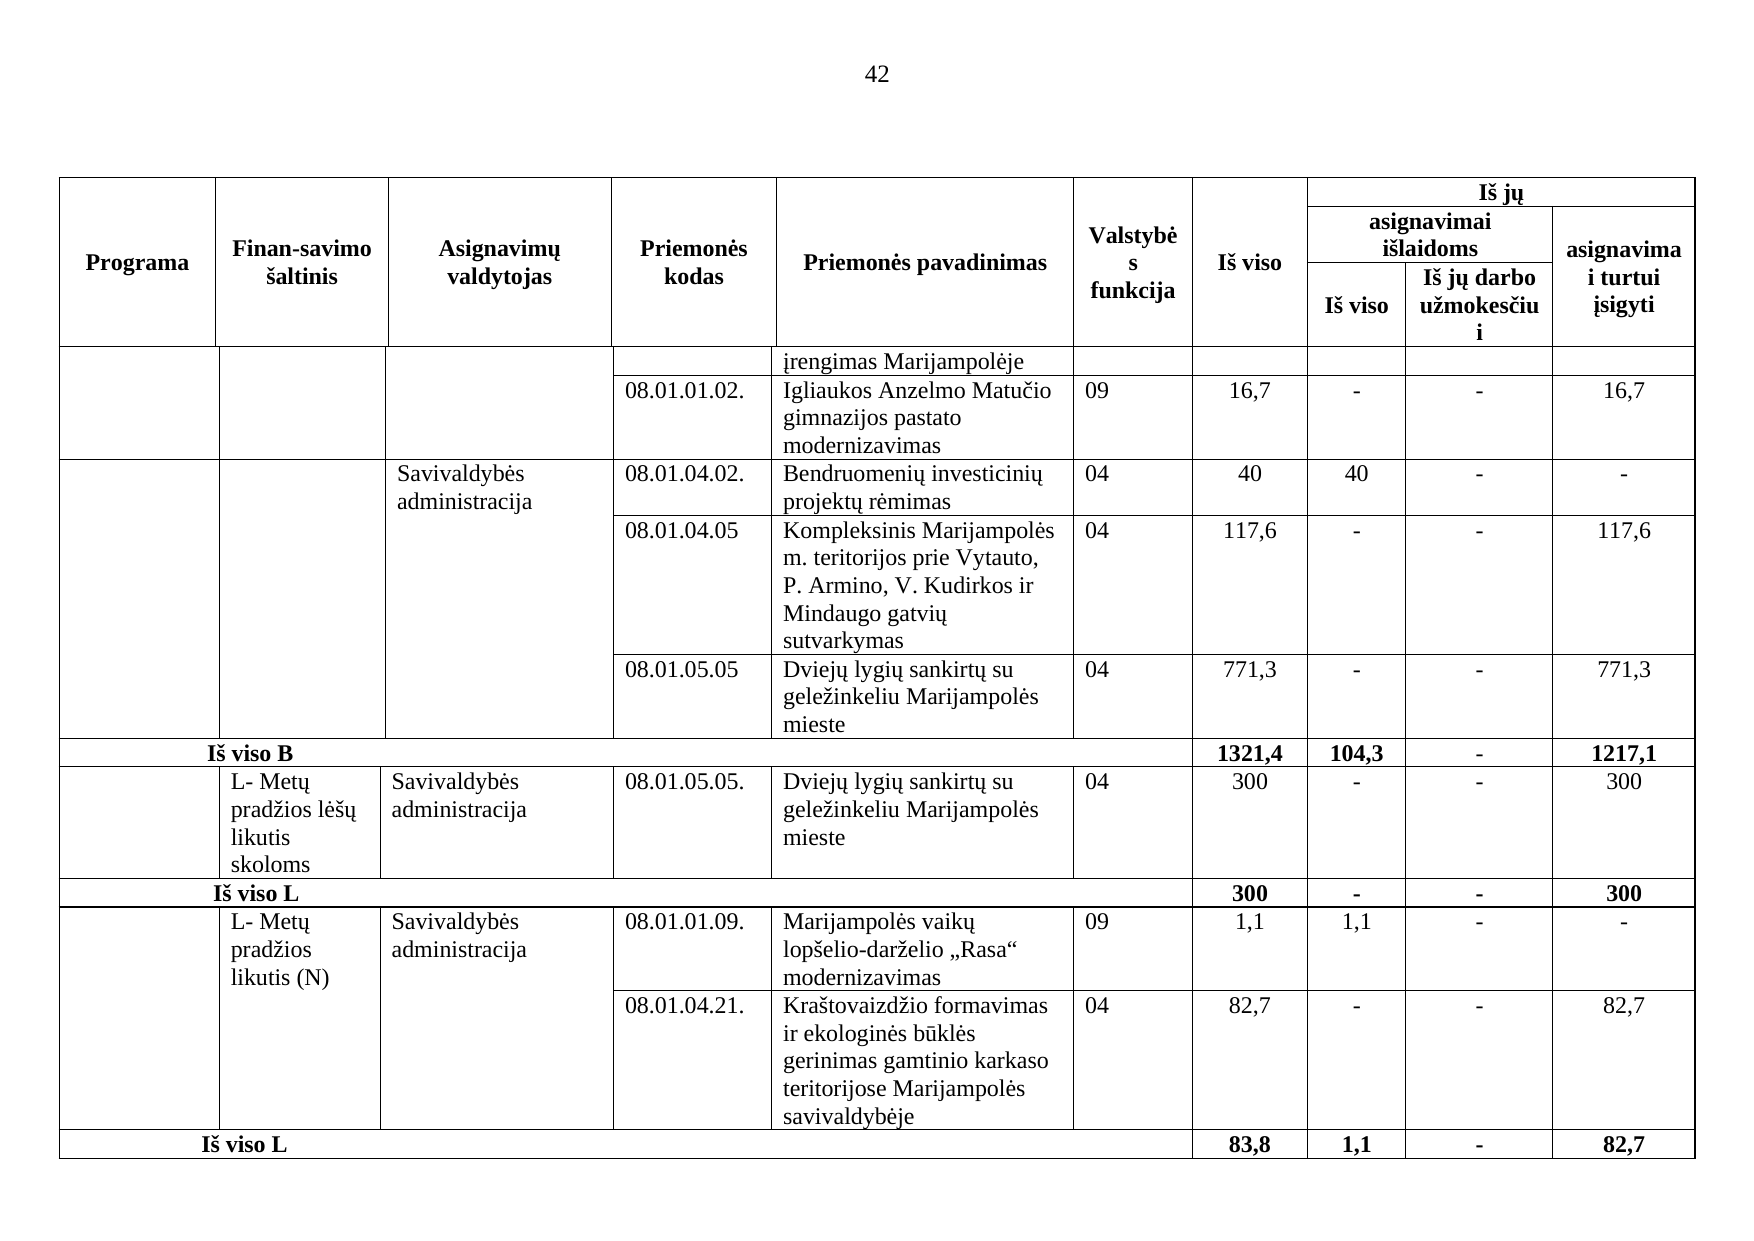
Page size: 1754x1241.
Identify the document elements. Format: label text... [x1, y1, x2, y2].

table_cell Iš viso [1308, 263, 1405, 346]
table_cell - [1406, 991, 1552, 1129]
table_cell 40 [1308, 460, 1405, 515]
table_cell 16,7 [1553, 376, 1694, 458]
table_cell 08.01.04.05 [614, 516, 771, 654]
table_cell 08.01.04.02. [614, 460, 771, 515]
table_cell 04 [1074, 460, 1192, 515]
table_cell Iš viso L [60, 879, 1192, 906]
table_cell asignavimai turtui įsigyti [1553, 207, 1694, 346]
table_cell [1193, 347, 1307, 374]
table_cell Kraštovaizdžio formavimas ir ekologinės būklės gerinimas gamtinio karkaso teritorijose Marijampolės savivaldybėje [772, 991, 1073, 1129]
table_cell 04 [1074, 991, 1192, 1129]
table_cell [1074, 347, 1192, 374]
table_cell - [1308, 516, 1405, 654]
table_header Valstybės funkcija [1074, 178, 1192, 346]
table_cell 117,6 [1553, 516, 1694, 654]
table_cell [614, 347, 771, 374]
table_cell - [1308, 347, 1405, 374]
table_cell [60, 908, 219, 1129]
table_cell 300 [1193, 879, 1307, 906]
table_cell 82,7 [1193, 991, 1307, 1129]
table_cell 04 [1074, 516, 1192, 654]
table_cell - [1406, 516, 1552, 654]
table_cell 1321,4 [1193, 739, 1307, 766]
table_cell 771,3 [1193, 655, 1307, 738]
table_cell Dviejų lygių sankirtų su geležinkeliu Marijampolės mieste [772, 767, 1073, 878]
table_cell - [1308, 767, 1405, 878]
table_cell - [1553, 908, 1694, 990]
table_cell [386, 347, 613, 458]
table_cell - [1308, 879, 1405, 906]
table_cell 08.01.04.21. [614, 991, 771, 1129]
table_cell - [1406, 1130, 1552, 1158]
table_header Programa [60, 178, 215, 346]
table_cell 300 [1193, 767, 1307, 878]
table_cell - [1553, 460, 1694, 515]
table_cell - [1406, 460, 1552, 515]
table_cell 771,3 [1553, 655, 1694, 738]
table_cell 1,1 [1193, 908, 1307, 990]
table_cell [60, 767, 219, 878]
table_cell 08.01.05.05 [614, 655, 771, 738]
table_cell - [1406, 739, 1552, 766]
table_cell 08.01.01.02. [614, 376, 771, 458]
table_header Priemonės pavadinimas [777, 178, 1073, 346]
table_cell Marijampolės vaikų lopšelio-darželio „Rasa“ modernizavimas [772, 908, 1073, 990]
table_cell Savivaldybės administracija [381, 767, 613, 878]
table_header Asignavimų valdytojas [389, 178, 611, 346]
table_cell - [1406, 376, 1552, 458]
table_cell Iš viso B [60, 739, 1192, 766]
table_cell 104,3 [1308, 739, 1405, 766]
table_cell [220, 347, 385, 458]
table_cell - [1308, 376, 1405, 458]
table_cell Iš jų darbo užmokesčiui [1406, 263, 1552, 346]
table_cell 04 [1074, 655, 1192, 738]
table_cell - [1406, 879, 1552, 906]
table_header Priemonės kodas [612, 178, 776, 346]
table_cell 83,8 [1193, 1130, 1307, 1158]
table_cell L- Metų pradžios likutis (N) [220, 908, 380, 1129]
table_cell įrengimas Marijampolėje [772, 347, 1073, 374]
table_cell 1217,1 [1553, 739, 1694, 766]
table_cell - [1406, 767, 1552, 878]
table_cell Igliaukos Anzelmo Matučio gimnazijos pastato modernizavimas [772, 376, 1073, 458]
table_cell 117,6 [1193, 516, 1307, 654]
table_cell 82,7 [1553, 1130, 1694, 1158]
table_cell 82,7 [1553, 991, 1694, 1129]
table_cell - [1406, 347, 1552, 374]
table_cell 09 [1074, 376, 1192, 458]
table_cell 40 [1193, 460, 1307, 515]
table_cell 08.01.01.09. [614, 908, 771, 990]
table_cell 04 [1074, 767, 1192, 878]
table_cell 1,1 [1308, 908, 1405, 990]
table_cell Savivaldybės administracija [381, 908, 613, 1129]
table_cell [220, 460, 385, 738]
table_cell - [1308, 991, 1405, 1129]
table_cell 300 [1553, 767, 1694, 878]
table_cell [60, 460, 219, 738]
table_header Iš viso [1193, 178, 1307, 346]
table_cell 08.01.05.05. [614, 767, 771, 878]
table_cell Bendruomenių investicinių projektų rėmimas [772, 460, 1073, 515]
table_cell 09 [1074, 908, 1192, 990]
table_cell [1553, 347, 1694, 374]
table_header Finan-savimo šaltinis [216, 178, 388, 346]
table_cell - [1308, 655, 1405, 738]
table_header Iš jų [1308, 178, 1694, 206]
table_cell L- Metų pradžios lėšų likutis skoloms [220, 767, 380, 878]
table_cell 300 [1553, 879, 1694, 906]
table_cell [60, 347, 219, 458]
table_cell - [1406, 655, 1552, 738]
table_cell Savivaldybės administracija [386, 460, 613, 738]
table_cell Iš viso L [60, 1130, 1192, 1158]
table_cell - [1406, 908, 1552, 990]
table_cell Dviejų lygių sankirtų su geležinkeliu Marijampolės mieste [772, 655, 1073, 738]
table_cell asignavimai išlaidoms [1308, 207, 1552, 262]
table_cell 1,1 [1308, 1130, 1405, 1158]
table_cell 16,7 [1193, 376, 1307, 458]
table_cell Kompleksinis Marijampolės m. teritorijos prie Vytauto, P. Armino, V. Kudirkos ir Mindaugo gatvių sutvarkymas [772, 516, 1073, 654]
